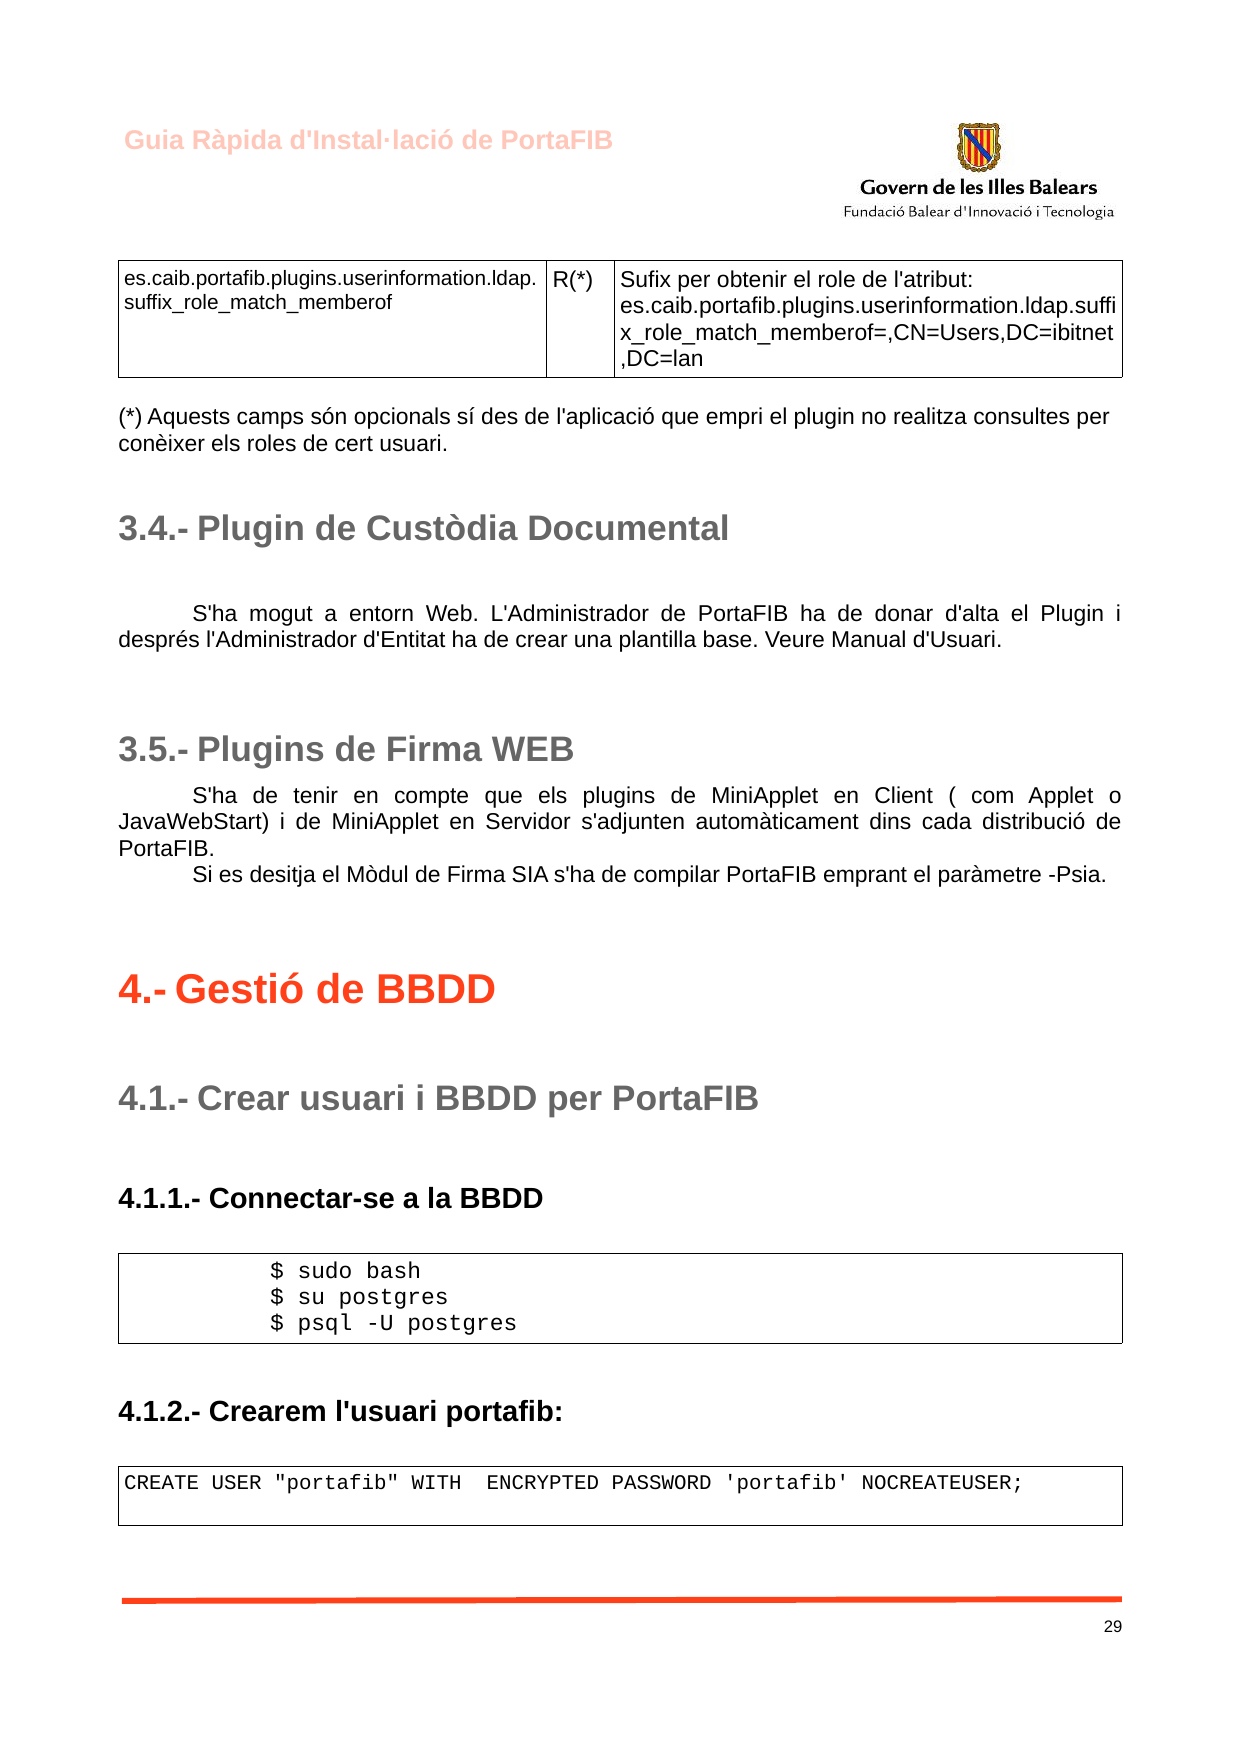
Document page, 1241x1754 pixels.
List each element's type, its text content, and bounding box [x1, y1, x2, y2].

subtitle Crear usuari i BBDD per PortaFIB [118, 1077, 1122, 1117]
text Si es desitja el Mòdul de Firma SIA s'ha de compilar PortaFIB emprant el paràmetre -Psia. [118, 861, 1122, 887]
subtitle Plugin de Custòdia Documental [118, 507, 1122, 548]
table_header $ sudo bash $ su postgres $ psql -U postgres [119, 1254, 1122, 1343]
subtitle Connectar-se a la BBDD [118, 1181, 1122, 1215]
text S'ha mogut a entorn Web. L'Administrador de PortaFIB ha de donar d'alta el Plugin i després l'Administrador d'Entitat ha de crear una plantilla base. Veure Manual d'Usuari. [118, 599, 1122, 652]
table_cell es.caib.portafib.plugins.userinformation.ldap.suffix_role_match_memberof [119, 261, 546, 377]
subtitle Plugins de Firma WEB [118, 728, 1122, 769]
subtitle Crearem l'usuari portafib: [118, 1394, 1122, 1428]
text (*) Aquests camps són opcionals sí des de l'aplicació que empri el plugin no realitza consultes per conèixer els roles de cert usuari. [118, 403, 1122, 456]
table_cell Sufix per obtenir el role de l'atribut: es.caib.portafib.plugins.userinformation.ldap.suffix_role_match_memberof=,CN=Users,DC=ibitnet,DC=lan [615, 261, 1122, 377]
text S'ha de tenir en compte que els plugins de MiniApplet en Client ( com Applet o JavaWebStart) i de MiniApplet en Servidor s'adjunten automàticament dins cada distribució de PortaFIB. [118, 782, 1122, 861]
table_header CREATE USER "portafib" WITH ENCRYPTED PASSWORD 'portafib' NOCREATEUSER; [119, 1467, 1122, 1525]
picture [840, 123, 1117, 220]
table_cell R(*) [547, 261, 614, 377]
subtitle Gestió de BBDD [118, 965, 1122, 1013]
